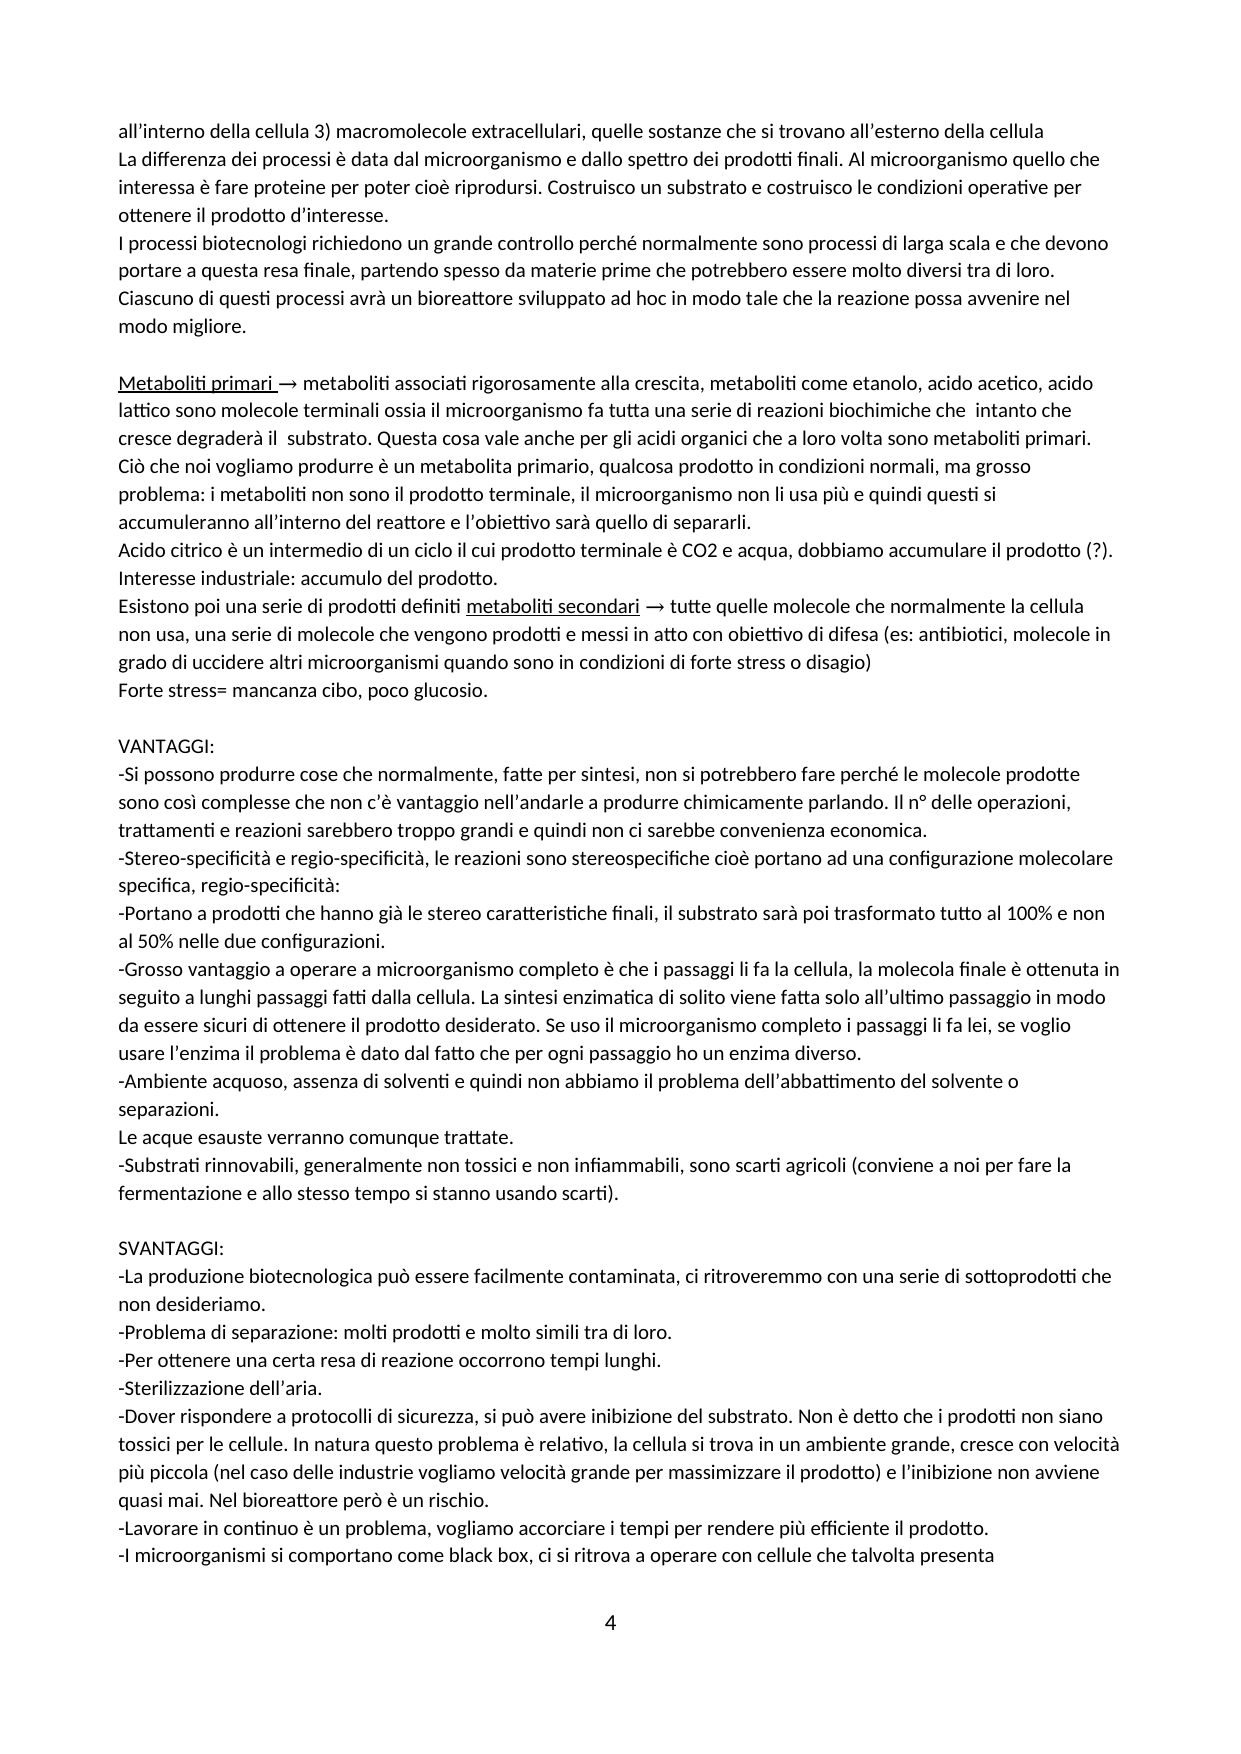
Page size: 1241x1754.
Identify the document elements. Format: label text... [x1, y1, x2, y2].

text all’interno della cellula 3) macromolecole extracellulari, quelle sostanze che si trovano all’esterno della cellula La differenza dei processi è data dal microorganismo e dallo spettro dei prodotti finali. Al microorganismo quello che interessa è fare proteine per poter cioè riprodursi. Costruisco un substrato e costruisco le condizioni operative per ottenere il prodotto d’interesse. I processi biotecnologi richiedono un grande controllo perché normalmente sono processi di larga scala e che devono portare a questa resa finale, partendo spesso da materie prime che potrebbero essere molto diversi tra di loro. Ciascuno di questi processi avrà un bioreattore sviluppato ad hoc in modo tale che la reazione possa avvenire nel modo migliore. Metaboliti primari → metaboliti associati rigorosamente alla crescita, metaboliti come etanolo, acido acetico, acido lattico sono molecole terminali ossia il microorganismo fa tutta una serie di reazioni biochimiche che intanto che cresce degraderà il substrato. Questa cosa vale anche per gli acidi organici che a loro volta sono metaboliti primari. Ciò che noi vogliamo produrre è un metabolita primario, qualcosa prodotto in condizioni normali, ma grosso problema: i metaboliti non sono il prodotto terminale, il microorganismo non li usa più e quindi questi si accumuleranno all’interno del reattore e l’obiettivo sarà quello di separarli. Acido citrico è un intermedio di un ciclo il cui prodotto terminale è CO2 e acqua, dobbiamo accumulare il prodotto (?). Interesse industriale: accumulo del prodotto. Esistono poi una serie di prodotti definiti metaboliti secondari → tutte quelle molecole che normalmente la cellula non usa, una serie di molecole che vengono prodotti e messi in atto con obiettivo di difesa (es: antibiotici, molecole in grado di uccidere altri microorganismi quando sono in condizioni di forte stress o disagio) Forte stress= mancanza cibo, poco glucosio. VANTAGGI: -Si possono produrre cose che normalmente, fatte per sintesi, non si potrebbero fare perché le molecole prodotte sono così complesse che non c’è vantaggio nell’andarle a produrre chimicamente parlando. Il n° delle operazioni, trattamenti e reazioni sarebbero troppo grandi e quindi non ci sarebbe convenienza economica. -Stereo-specificità e regio-specificità, le reazioni sono stereospecifiche cioè portano ad una configurazione molecolare specifica, regio-specificità: -Portano a prodotti che hanno già le stereo caratteristiche finali, il substrato sarà poi trasformato tutto al 100% e non al 50% nelle due configurazioni. -Grosso vantaggio a operare a microorganismo completo è che i passaggi li fa la cellula, la molecola finale è ottenuta in seguito a lunghi passaggi fatti dalla cellula. La sintesi enzimatica di solito viene fatta solo all’ultimo passaggio in modo da essere sicuri di ottenere il prodotto desiderato. Se uso il microorganismo completo i passaggi li fa lei, se voglio usare l’enzima il problema è dato dal fatto che per ogni passaggio ho un enzima diverso. -Ambiente acquoso, assenza di solventi e quindi non abbiamo il problema dell’abbattimento del solvente o separazioni. Le acque esauste verranno comunque trattate. -Substrati rinnovabili, generalmente non tossici e non infiammabili, sono scarti agricoli (conviene a noi per fare la fermentazione e allo stesso tempo si stanno usando scarti). SVANTAGGI: -La produzione biotecnologica può essere facilmente contaminata, ci ritroveremmo con una serie di sottoprodotti che non desideriamo. -Problema di separazione: molti prodotti e molto simili tra di loro. -Per ottenere una certa resa di reazione occorrono tempi lunghi. -Sterilizzazione dell’aria. -Dover rispondere a protocolli di sicurezza, si può avere inibizione del substrato. Non è detto che i prodotti non siano tossici per le cellule. In natura questo problema è relativo, la cellula si trova in un ambiente grande, cresce con velocità più piccola (nel caso delle industrie vogliamo velocità grande per massimizzare il prodotto) e l’inibizione non avviene quasi mai. Nel bioreattore però è un rischio. -Lavorare in continuo è un problema, vogliamo accorciare i tempi per rendere più efficiente il prodotto. -I microorganismi si comportano come black box, ci si ritrova a operare con cellule che talvolta presenta [118, 118, 1122, 1568]
